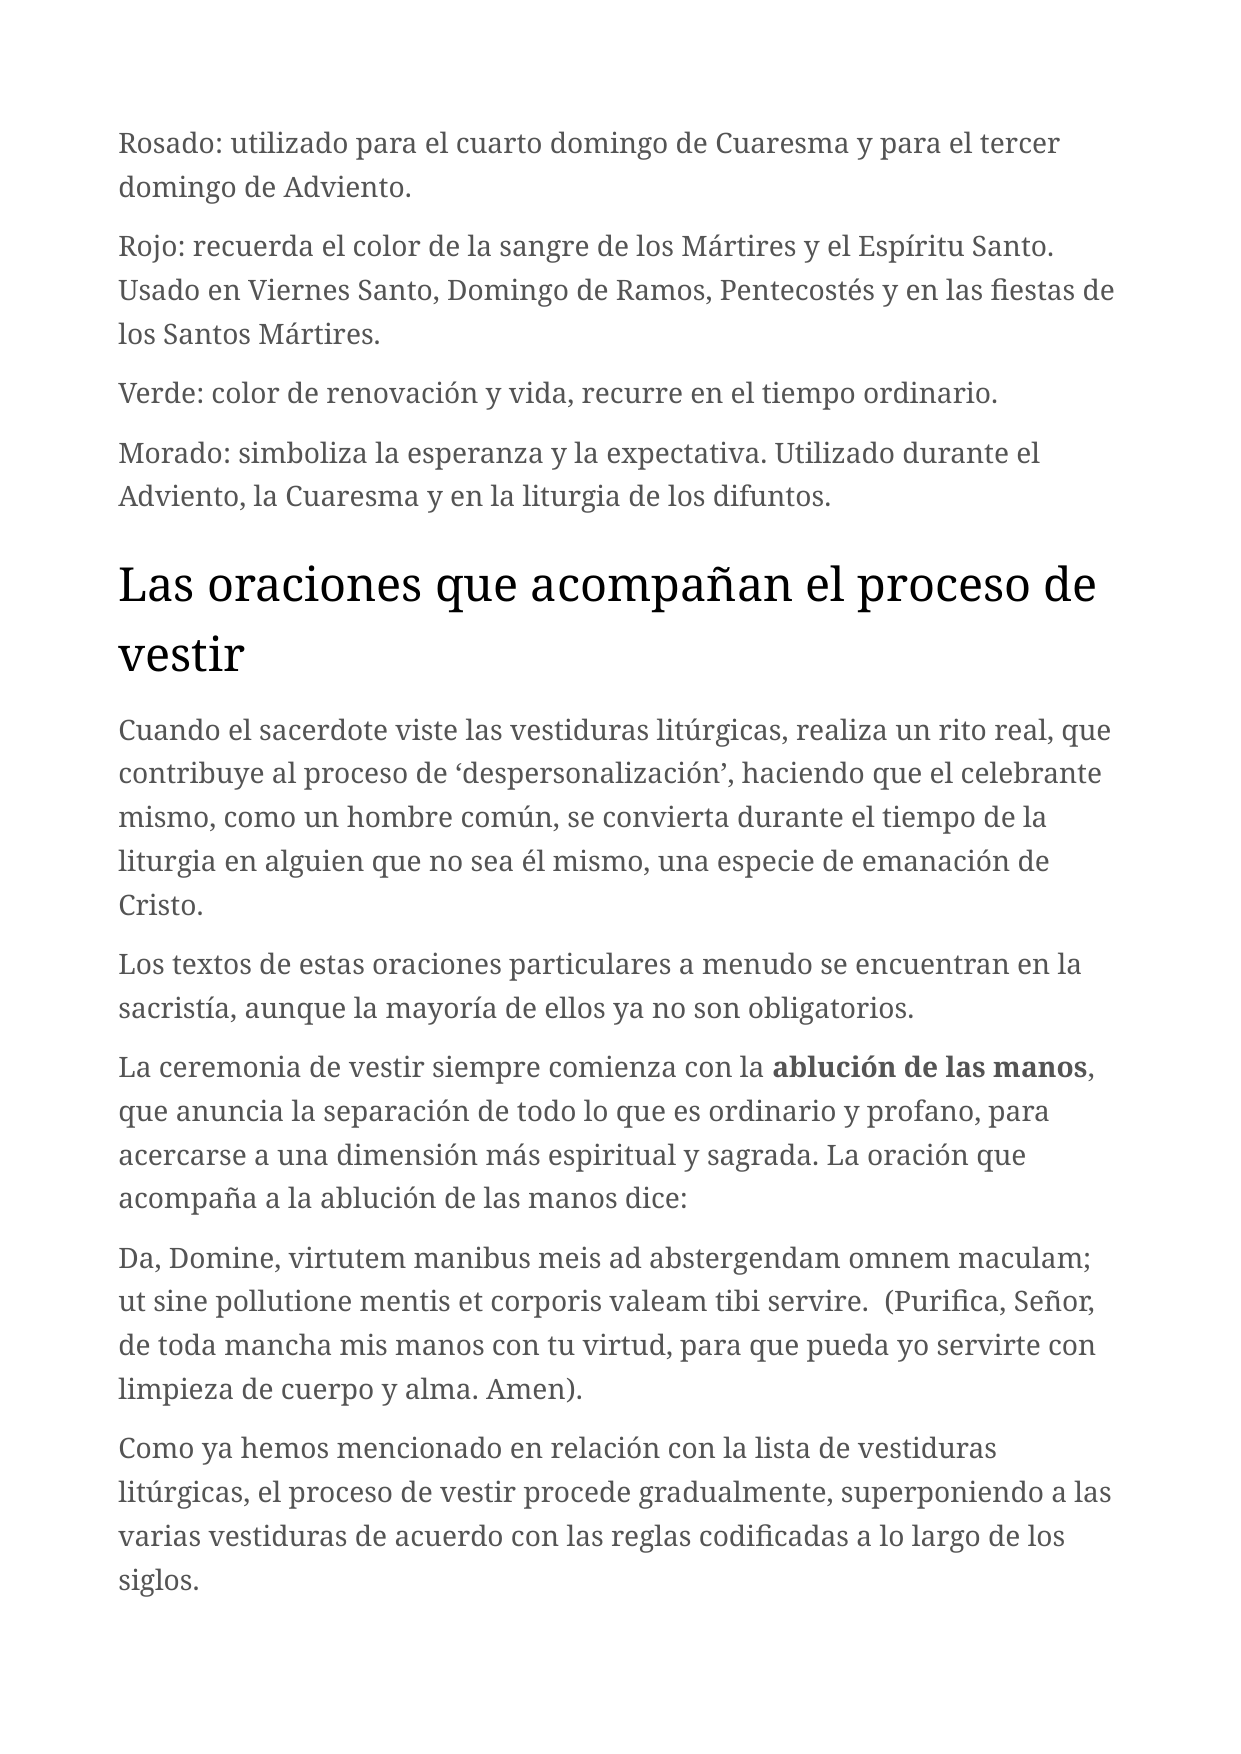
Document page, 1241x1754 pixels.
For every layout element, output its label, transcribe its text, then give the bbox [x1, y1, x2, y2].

text Rosado: utilizado para el cuarto domingo de Cuaresma y para el tercer domingo de Adviento. [118, 118, 1122, 206]
text Morado: simboliza la esperanza y la expectativa. Utilizado durante el Adviento, la Cuaresma y en la liturgia de los difuntos. [118, 427, 1122, 515]
text Verde: color de renovación y vida, recurre en el tiempo ordinario. [118, 368, 1122, 412]
text La ceremonia de vestir siempre comienza con la ablución de las manos, que anuncia la separación de todo lo que es ordinario y profano, para acercarse a una dimensión más espiritual y sagrada. La oración que acompaña a la ablución de las manos dice: [118, 1042, 1122, 1217]
text Cuando el sacerdote viste las vestiduras litúrgicas, realiza un rito real, que contribuye al proceso de ‘despersonalización’, haciendo que el celebrante mismo, como un hombre común, se convierta durante el tiempo de la liturgia en alguien que no sea él mismo, una especie de emanación de Cristo. [118, 704, 1122, 923]
text Da, Domine, virtutem manibus meis ad abstergendam omnem maculam; ut sine pollutione mentis et corporis valeam tibi servire. (Purifica, Señor, de toda mancha mis manos con tu virtud, para que pueda yo servirte con limpieza de cuerpo y alma. Amen). [118, 1232, 1122, 1407]
text Los textos de estas oraciones particulares a menudo se encuentran en la sacristía, aunque la mayoría de ellos ya no son obligatorios. [118, 939, 1122, 1026]
subtitle Las oraciones que acompañan el proceso de vestir [118, 551, 1122, 686]
text Como ya hemos mencionado en relación con la lista de vestiduras litúrgicas, el proceso de vestir procede gradualmente, superponiendo a las varias vestiduras de acuerdo con las reglas codificadas a lo largo de los siglos. [118, 1423, 1122, 1598]
text Rojo: recuerda el color de la sangre de los Mártires y el Espíritu Santo. Usado en Viernes Santo, Domingo de Ramos, Pentecostés y en las fiestas de los Santos Mártires. [118, 221, 1122, 352]
